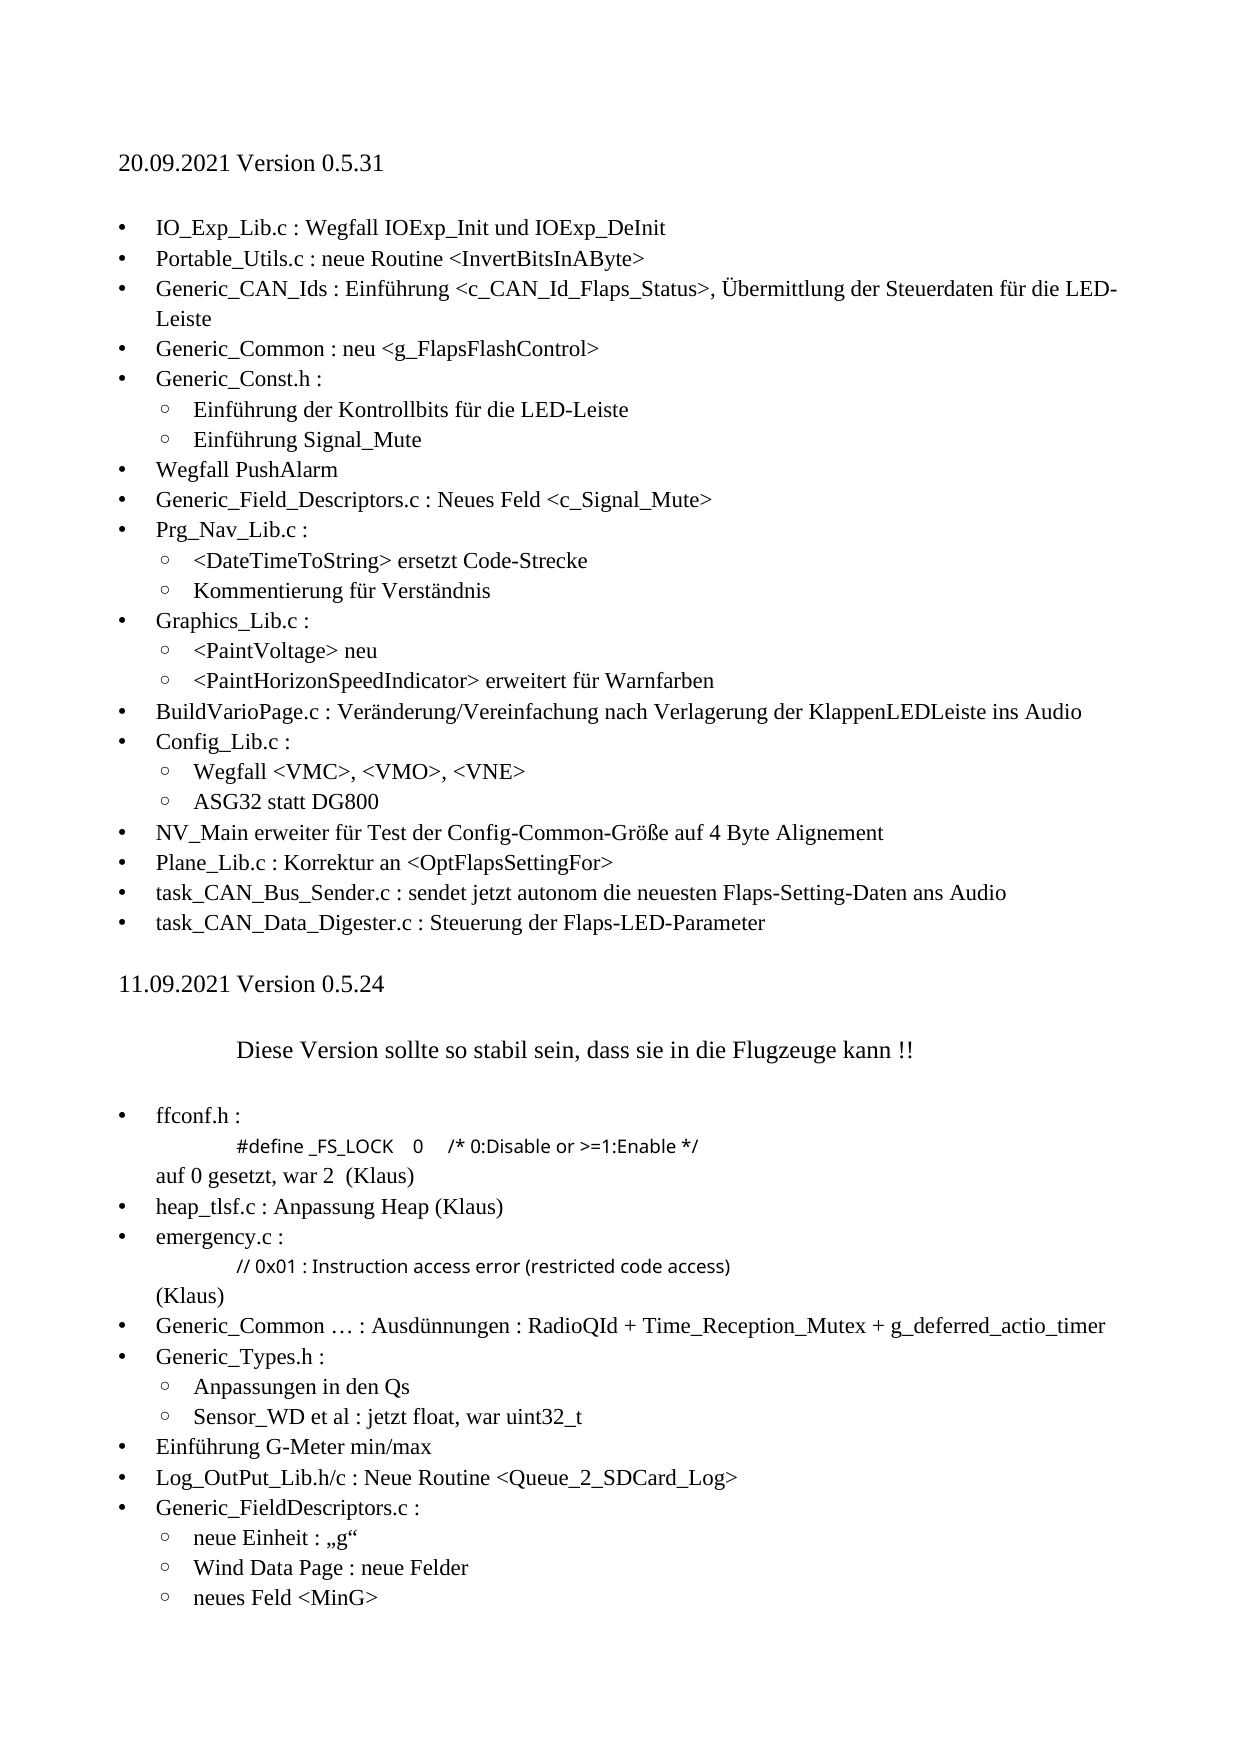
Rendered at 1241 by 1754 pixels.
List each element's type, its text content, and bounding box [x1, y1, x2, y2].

list Prg_Nav_Lib.c : [118, 516, 1122, 543]
list Portable_Utils.c : neue Routine <InvertBitsInAByte> [118, 244, 1122, 271]
list neues Feld <MinG> [156, 1584, 1122, 1611]
list Wegfall <VMC>, <VMO>, <VNE> [156, 758, 1122, 784]
list Generic_Common … : Ausdünnungen : RadioQId + Time_Reception_Mutex + g_deferred_actio_timer [118, 1313, 1122, 1339]
list Generic_Const.h : [118, 365, 1122, 392]
list Einführung G-Meter min/max [118, 1433, 1122, 1460]
list <PaintHorizonSpeedIndicator> erweitert für Warnfarben [156, 667, 1122, 694]
list Config_Lib.c : [118, 728, 1122, 754]
list task_CAN_Bus_Sender.c : sendet jetzt autonom die neuesten Flaps-Setting-Daten ans Audio [118, 879, 1122, 905]
list IO_Exp_Lib.c : Wegfall IOExp_Init und IOExp_DeInit [118, 214, 1122, 241]
list neue Einheit : „g“ [156, 1524, 1122, 1550]
list emergency.c : // 0x01 : Instruction access error (restricted code access) (Klaus) [118, 1223, 1122, 1309]
list Generic_Common : neu <g_FlapsFlashControl> [118, 335, 1122, 362]
text Diese Version sollte so stabil sein, dass sie in die Flugzeuge kann !! [236, 1036, 1122, 1097]
list <PaintVoltage> neu [156, 637, 1122, 664]
list Wind Data Page : neue Felder [156, 1554, 1122, 1581]
list ffconf.h : #define _FS_LOCK 0 /* 0:Disable or >=1:Enable */ auf 0 gesetzt, war 2 (Klaus) [118, 1102, 1122, 1189]
list Wegfall PushAlarm [118, 456, 1122, 482]
text 11.09.2021 Version 0.5.24 [118, 969, 1122, 998]
list <DateTimeToString> ersetzt Code-Strecke [156, 547, 1122, 573]
list Log_OutPut_Lib.h/c : Neue Routine <Queue_2_SDCard_Log> [118, 1464, 1122, 1490]
list heap_tlsf.c : Anpassung Heap (Klaus) [118, 1193, 1122, 1219]
list Einführung der Kontrollbits für die LED-Leiste [156, 396, 1122, 422]
text 20.09.2021 Version 0.5.31 [118, 148, 1122, 177]
list NV_Main erweiter für Test der Config-Common-Größe auf 4 Byte Alignement [118, 818, 1122, 845]
list Kommentierung für Verständnis [156, 577, 1122, 603]
list task_CAN_Data_Digester.c : Steuerung der Flaps-LED-Parameter [118, 909, 1122, 936]
list Anpassungen in den Qs [156, 1373, 1122, 1399]
list BuildVarioPage.c : Veränderung/Vereinfachung nach Verlagerung der KlappenLEDLeiste ins Audio [118, 698, 1122, 724]
list Einführung Signal_Mute [156, 426, 1122, 452]
list Plane_Lib.c : Korrektur an <OptFlapsSettingFor> [118, 849, 1122, 875]
list Generic_CAN_Ids : Einführung <c_CAN_Id_Flaps_Status>, Übermittlung der Steuerdaten für die LED-Leiste [118, 275, 1122, 331]
list ASG32 statt DG800 [156, 788, 1122, 815]
list Sensor_WD et al : jetzt float, war uint32_t [156, 1403, 1122, 1429]
list Generic_Types.h : [118, 1343, 1122, 1369]
list Generic_Field_Descriptors.c : Neues Feld <c_Signal_Mute> [118, 486, 1122, 513]
list Graphics_Lib.c : [118, 607, 1122, 633]
list Generic_FieldDescriptors.c : [118, 1494, 1122, 1520]
